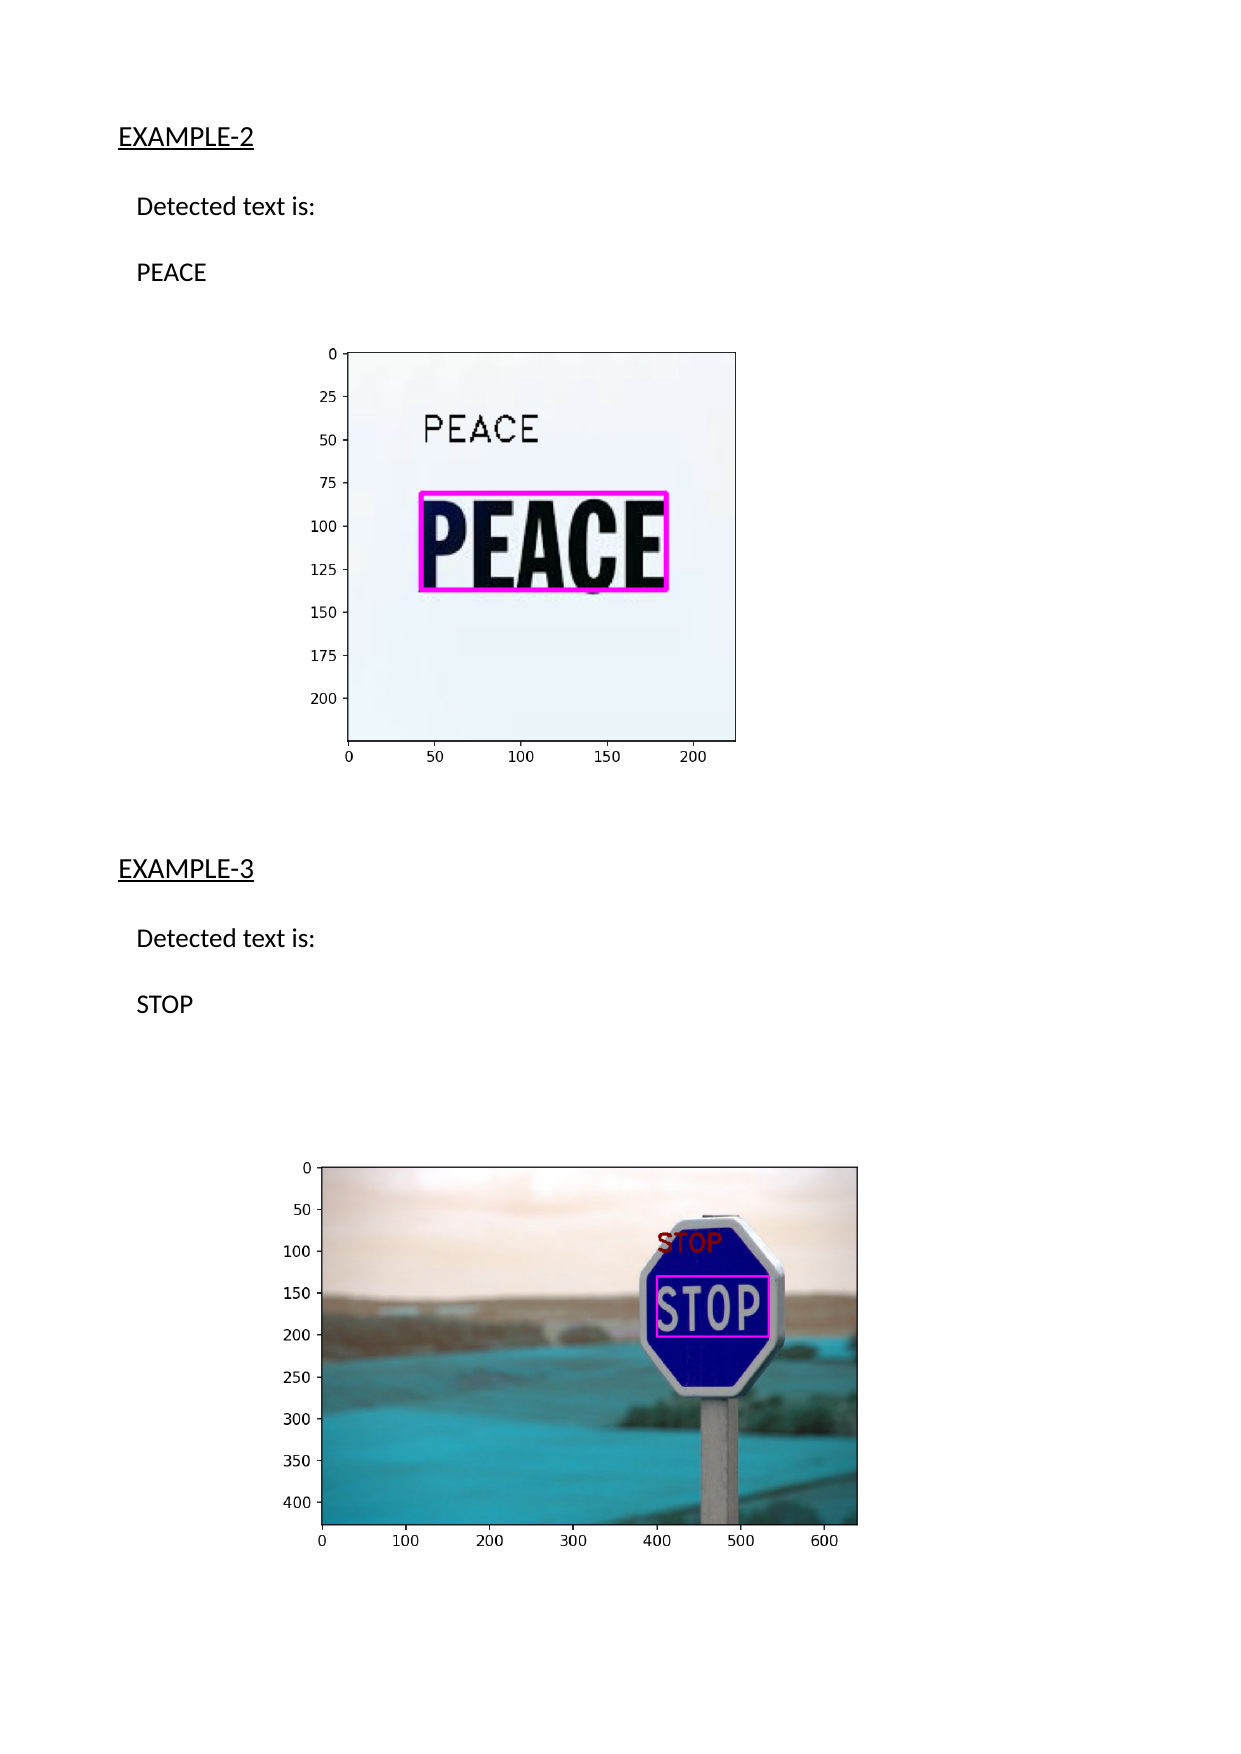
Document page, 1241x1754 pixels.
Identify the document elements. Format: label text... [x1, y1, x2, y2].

text PEACE [118, 255, 1122, 288]
text Detected text is: [118, 921, 1122, 954]
text EXAMPLE-3 [118, 850, 1122, 885]
text STOP [118, 987, 1122, 1020]
picture [235, 1084, 926, 1602]
text EXAMPLE-2 [118, 118, 1122, 154]
text Detected text is: [118, 189, 1122, 222]
picture [197, 292, 869, 796]
